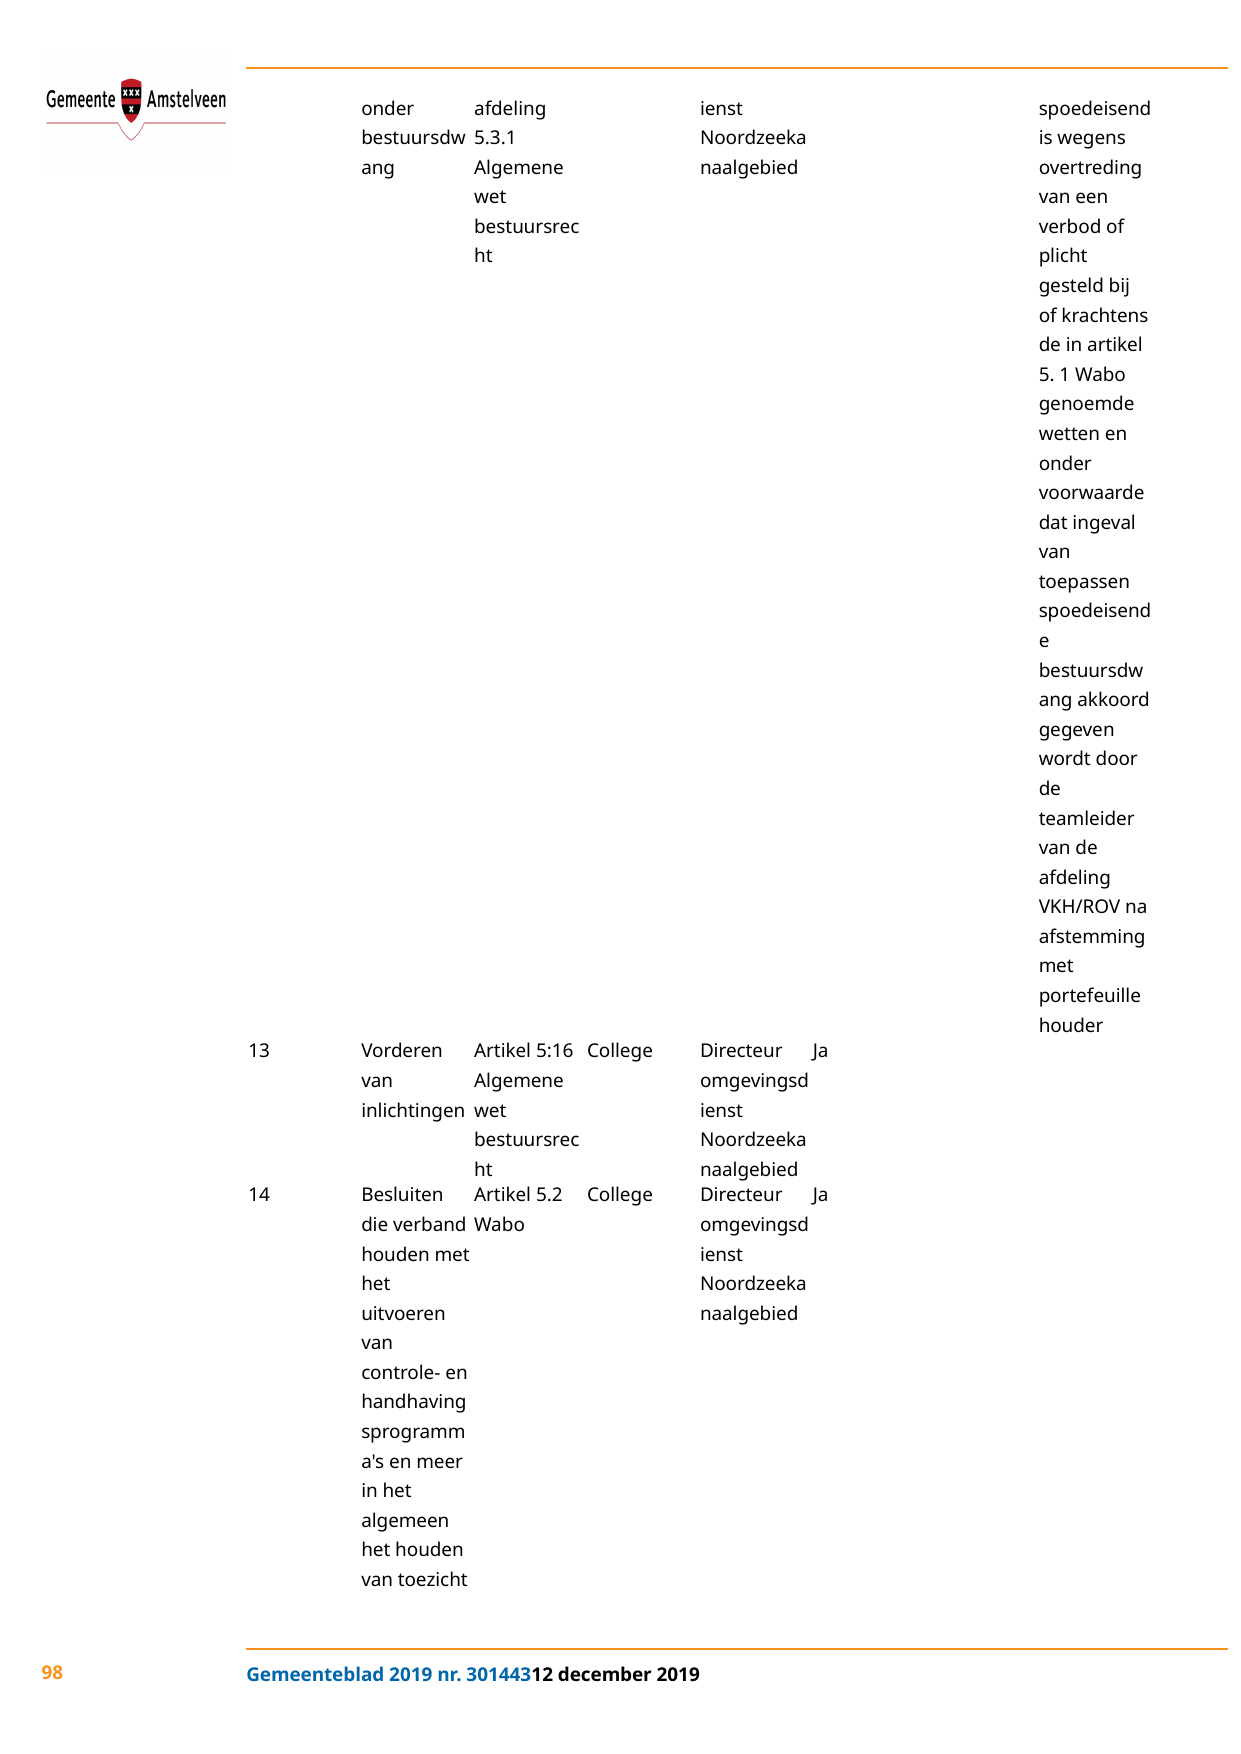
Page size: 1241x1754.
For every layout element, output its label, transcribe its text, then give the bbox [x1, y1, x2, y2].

picture [41, 47, 231, 172]
table_cell [1039, 1182, 1152, 1592]
table_cell Directeur omgevingsdienst Noordzeekanaalgebied [700, 1038, 813, 1182]
table_cell [1039, 1038, 1152, 1182]
table_cell Artikel 5:16 Algemene wet bestuursrecht [474, 1038, 587, 1182]
table_cell Ja [813, 1038, 926, 1182]
table_cell spoedeisend is wegens overtreding van een verbod of plicht gesteld bij of krachtens de in artikel 5. 1 Wabo genoemde wetten en onder voorwaarde dat ingeval van toepassen spoedeisende bestuursdwang akkoord gegeven wordt door de teamleider van de afdeling VKH/ROV na afstemming met portefeuillehouder [1039, 95, 1152, 1038]
table_cell Besluiten die verband houden met het uitvoeren van controle- en handhavingsprogramma's en meer in het algemeen het houden van toezicht [361, 1182, 474, 1592]
table_cell College [587, 1038, 700, 1182]
table_cell Directeur omgevingsdienst Noordzeekanaalgebied [700, 1182, 813, 1592]
table_cell Artikel 5.2 Wabo [474, 1182, 587, 1592]
table_cell 13 [248, 1038, 361, 1182]
table_cell [926, 1038, 1038, 1182]
table_cell [926, 95, 1038, 1038]
table_cell 14 [248, 1182, 361, 1592]
table_cell [926, 1182, 1038, 1592]
table_cell [587, 95, 700, 1038]
table_cell Vorderen van inlichtingen [361, 1038, 474, 1182]
table_cell College [587, 1182, 700, 1592]
table_cell ienst Noordzeekanaalgebied [700, 95, 813, 1038]
table_cell [813, 95, 926, 1038]
table_cell Ja [813, 1182, 926, 1592]
table_cell afdeling 5.3.1 Algemene wet bestuursrecht [474, 95, 587, 1038]
table_cell onder bestuursdwang [361, 95, 474, 1038]
table_cell [248, 95, 361, 1038]
